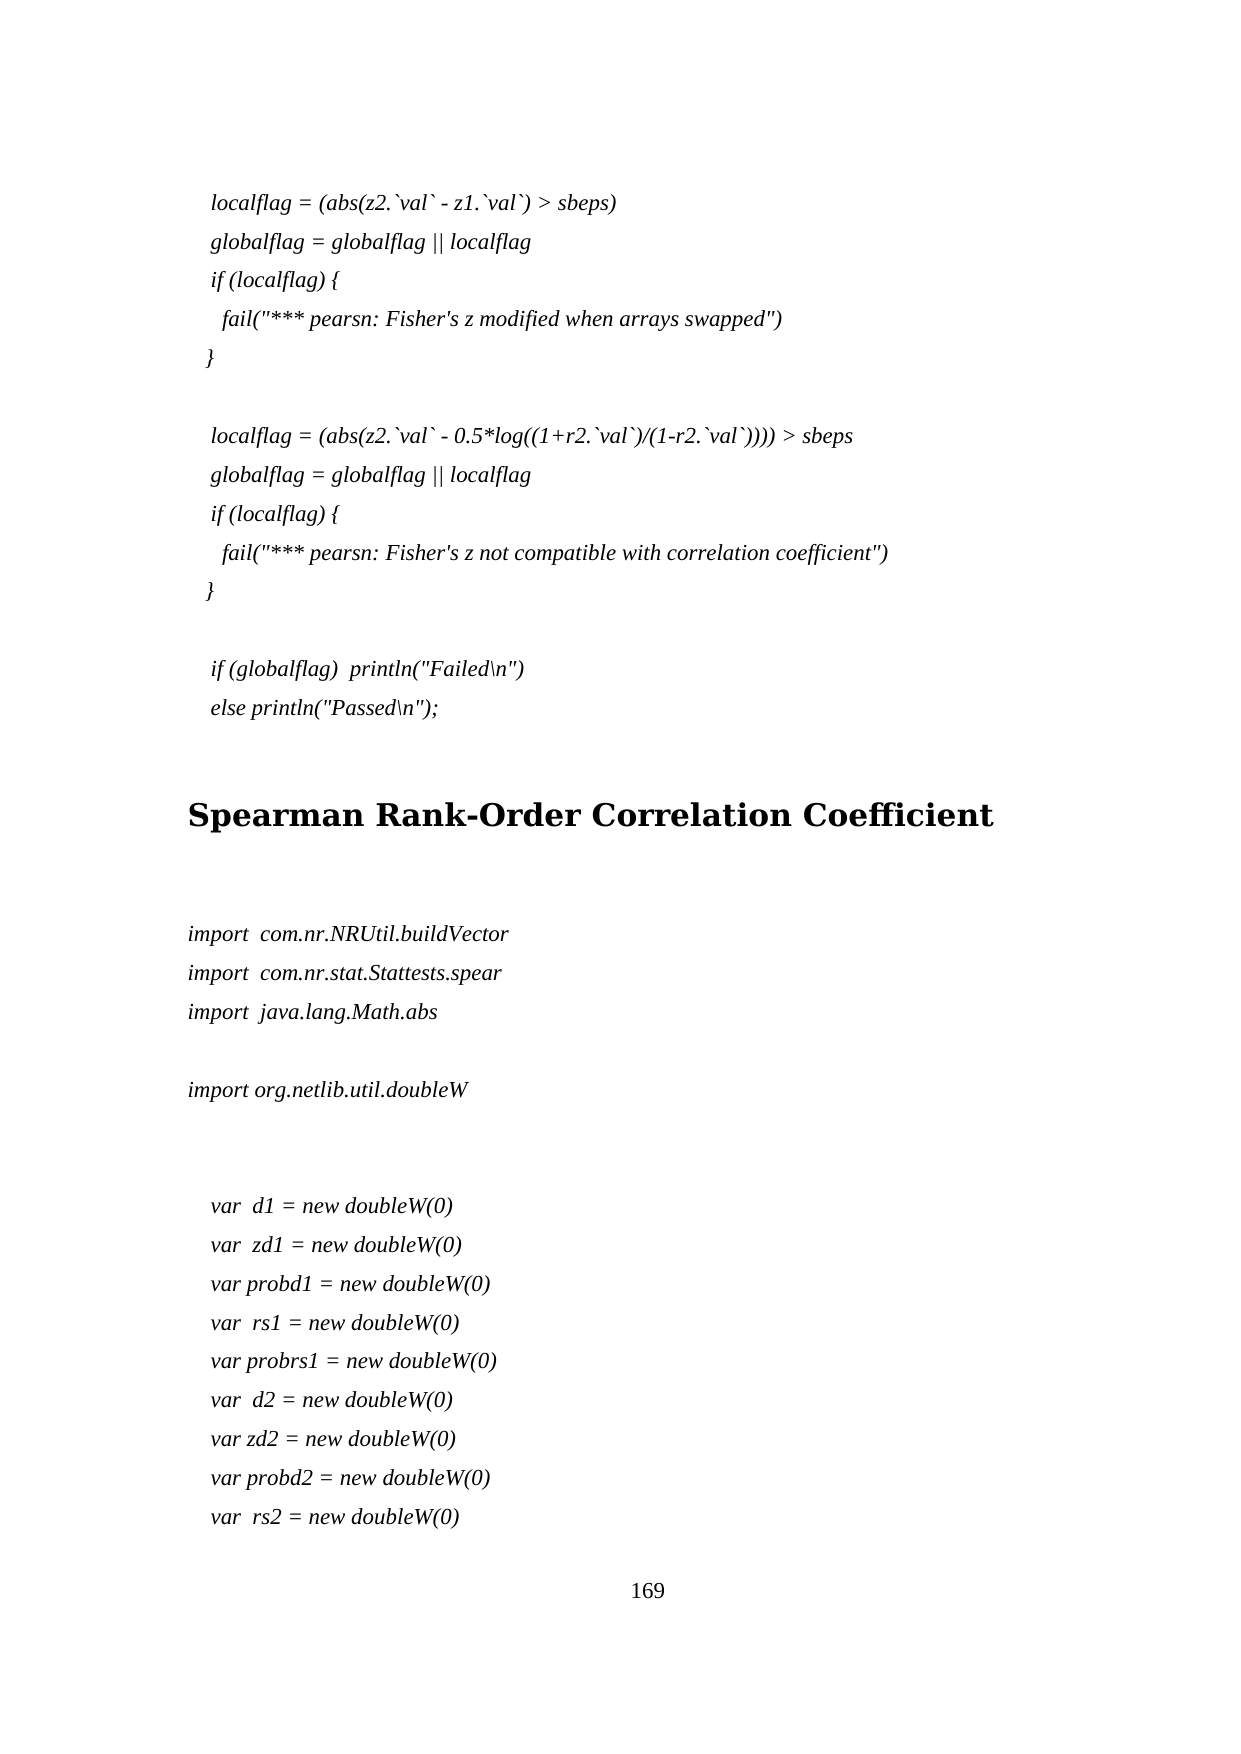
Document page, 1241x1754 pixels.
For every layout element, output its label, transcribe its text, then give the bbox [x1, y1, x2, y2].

text var rs1 = new doubleW(0) [187, 1309, 1108, 1335]
text localflag = (abs(z2.`val` - z1.`val`) > sbeps) [187, 189, 1108, 215]
text if (localflag) { [187, 267, 1108, 293]
text var d2 = new doubleW(0) [187, 1386, 1108, 1413]
text var zd1 = new doubleW(0) [187, 1231, 1108, 1257]
text import com.nr.stat.Stattests.spear [187, 959, 1108, 985]
text } [187, 344, 1108, 371]
text globalflag = globalflag || localflag [187, 228, 1108, 254]
text var probd2 = new doubleW(0) [187, 1464, 1108, 1491]
text import java.lang.Math.abs [187, 998, 1108, 1024]
text globalflag = globalflag || localflag [187, 461, 1108, 487]
text var rs2 = new doubleW(0) [187, 1503, 1108, 1529]
text var probrs1 = new doubleW(0) [187, 1348, 1108, 1374]
text localflag = (abs(z2.`val` - 0.5*log((1+r2.`val`)/(1-r2.`val`)))) > sbeps [187, 422, 1108, 448]
text if (localflag) { [187, 500, 1108, 526]
text var d1 = new doubleW(0) [187, 1192, 1108, 1218]
text } [187, 577, 1108, 604]
text import com.nr.NRUtil.buildVector [187, 920, 1108, 947]
subtitle Spearman Rank-Order Correlation Coefficient [187, 797, 1108, 833]
text fail("*** pearsn: Fisher's z modified when arrays swapped") [187, 305, 1108, 332]
text fail("*** pearsn: Fisher's z not compatible with correlation coefficient") [187, 538, 1108, 565]
text var probd1 = new doubleW(0) [187, 1270, 1108, 1296]
text import org.netlib.util.doubleW [187, 1076, 1108, 1102]
text var zd2 = new doubleW(0) [187, 1425, 1108, 1452]
text else println("Passed\n"); [187, 694, 1108, 720]
text if (globalflag) println("Failed\n") [187, 655, 1108, 681]
